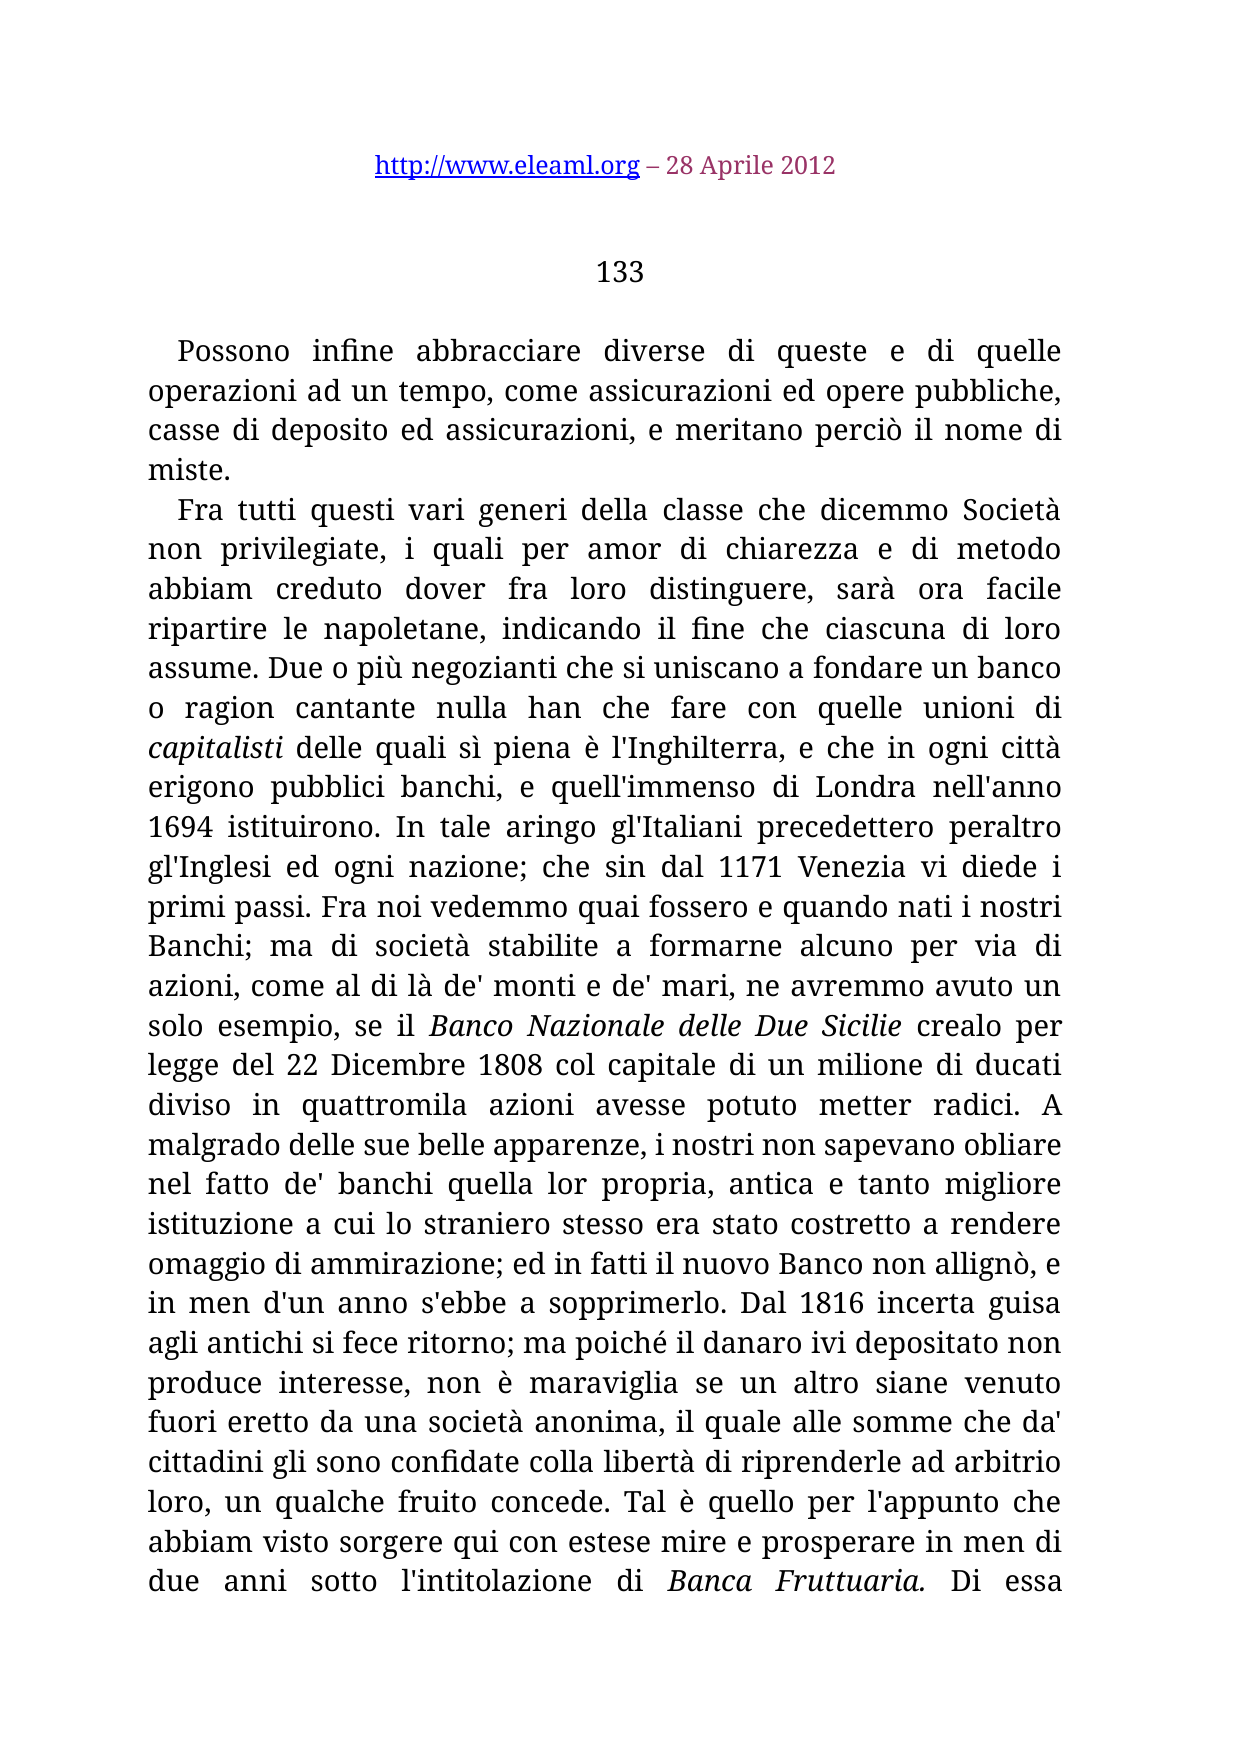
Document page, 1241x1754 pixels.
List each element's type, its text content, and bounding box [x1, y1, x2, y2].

text Fra tutti questi vari generi della classe che dicemmo Società non privilegiate, i quali per amor di chiarezza e di metodo abbiam creduto dover fra loro distinguere, sarà ora facile ripartire le napoletane, indicando il fine che ciascuna di loro assume. Due o più negozianti che si uniscano a fondare un banco o ragion cantante nulla han che fare con quelle unioni di capitalisti delle quali sì piena è l'Inghilterra, e che in ogni città erigono pubblici banchi, e quell'immenso di Londra nell'anno 1694 istituirono. In tale aringo gl'Italiani precedettero peraltro gl'Inglesi ed ogni nazione; che sin dal 1171 Venezia vi diede i primi passi. Fra noi vedemmo quai fossero e quando nati i nostri Banchi; ma di società stabilite a formarne alcuno per via di azioni, come al di là de' monti e de' mari, ne avremmo avuto un solo esempio, se il Banco Nazionale delle Due Sicilie crealo per legge del 22 Dicembre 1808 col capitale di un milione di ducati diviso in quattromila azioni avesse potuto metter radici. A malgrado delle sue belle apparenze, i nostri non sapevano obliare nel fatto de' banchi quella lor propria, antica e tanto migliore istituzione a cui lo straniero stesso era stato costretto a rendere omaggio di ammirazione; ed in fatti il nuovo Banco non allignò, e in men d'un anno s'ebbe a sopprimerlo. Dal 1816 incerta guisa agli antichi si fece ritorno; ma poiché il danaro ivi depositato non produce interesse, non è maraviglia se un altro siane venuto fuori eretto da una società anonima, il quale alle somme che da' cittadini gli sono confidate colla libertà di riprenderle ad arbitrio loro, un qualche fruito concede. Tal è quello per l'appunto che abbiam visto sorgere qui con estese mire e prosperare in men di due anni sotto l'intitolazione di Banca Fruttuaria. Di essa [148, 489, 1063, 1600]
text 133 [148, 251, 1063, 291]
text Possono infine abbracciare diverse di queste e di quelle operazioni ad un tempo, come assicurazioni ed opere pubbliche, casse di deposito ed assicurazioni, e meritano perciò il nome di miste. [148, 330, 1063, 489]
